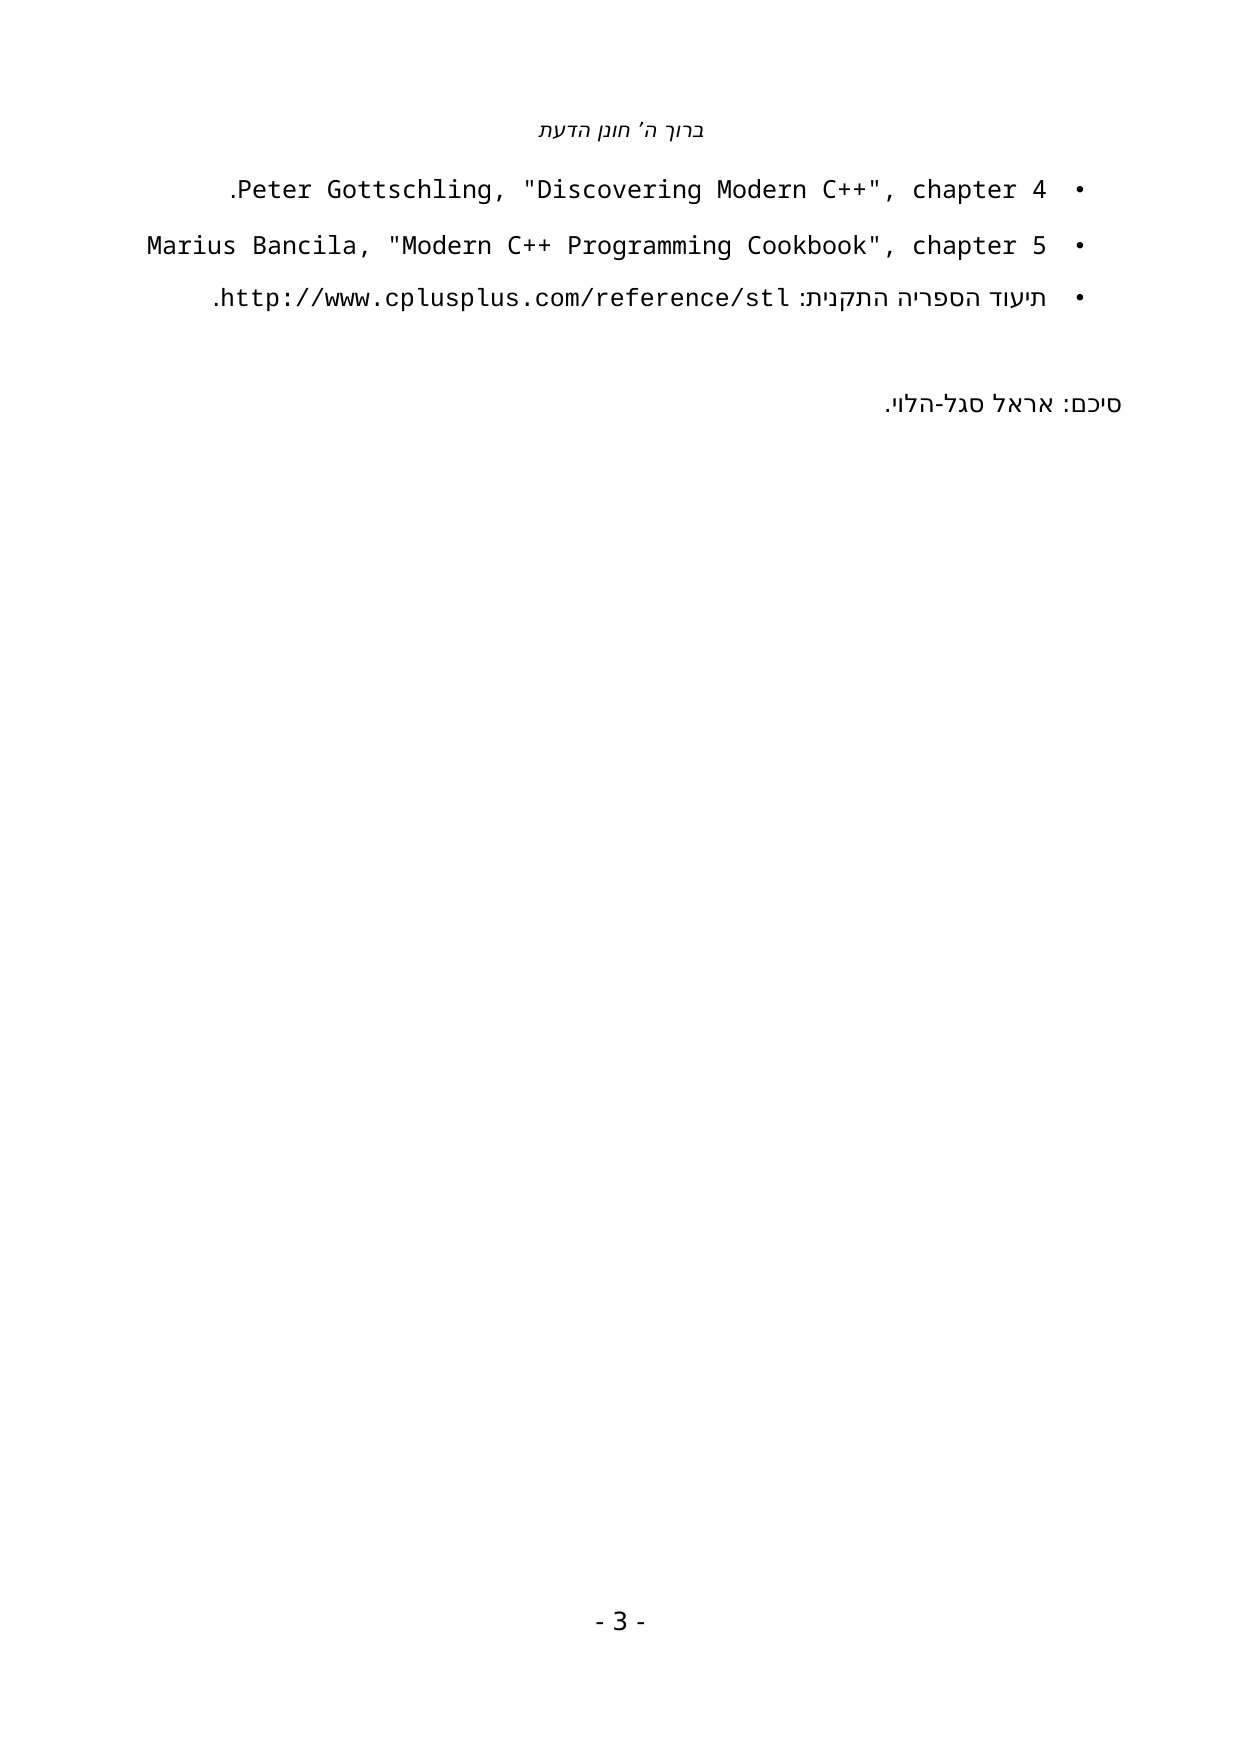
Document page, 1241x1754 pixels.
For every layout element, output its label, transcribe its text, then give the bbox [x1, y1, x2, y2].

list Peter Gottschling, "Discovering Modern C++", chapter 4. [118, 172, 1084, 206]
list תיעוד הספריה התקנית: http://www.cplusplus.com/reference/stl. [118, 283, 1084, 313]
text סיכם: אראל סגל-הלוי. [118, 389, 1122, 419]
list Marius Bancila, "Modern C++ Programming Cookbook", chapter 5 [118, 227, 1084, 261]
